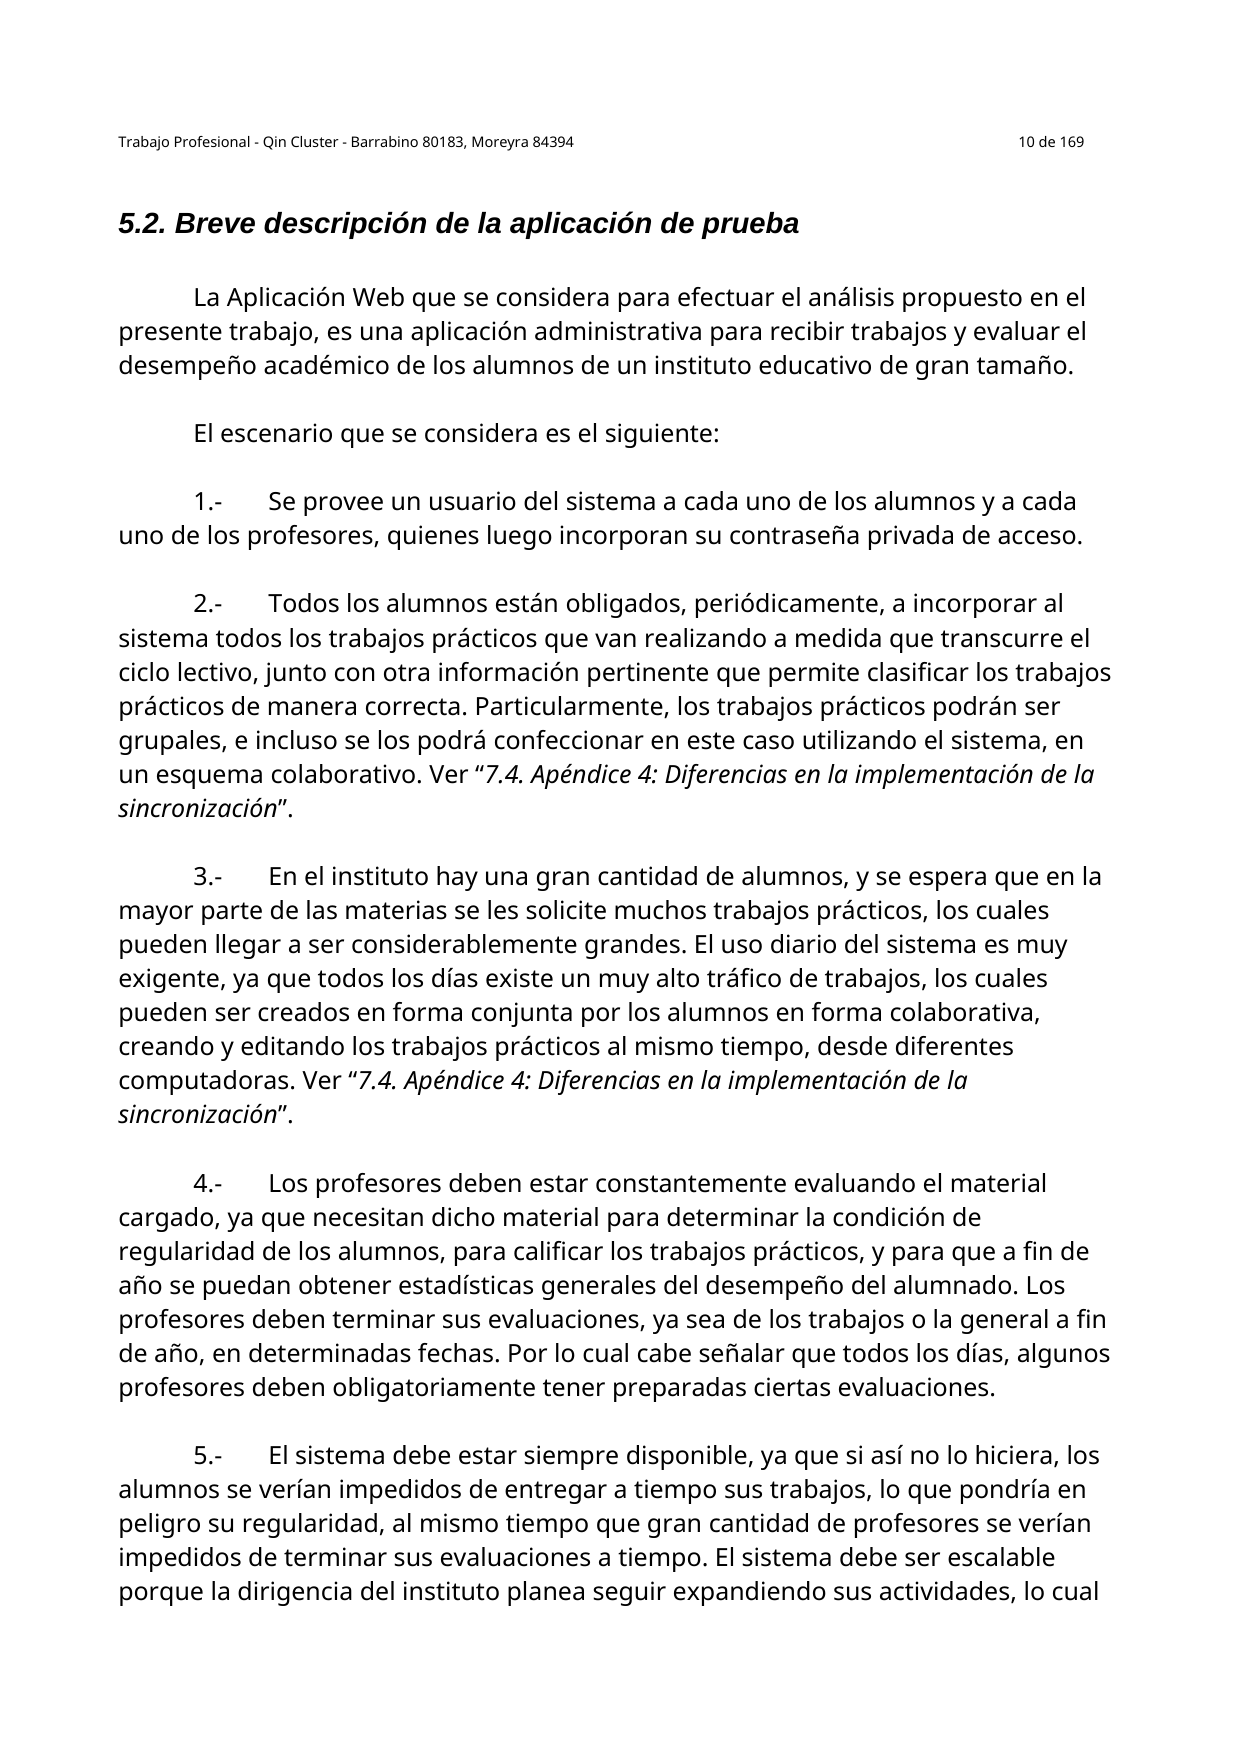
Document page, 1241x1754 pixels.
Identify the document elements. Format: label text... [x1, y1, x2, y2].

text La Aplicación Web que se considera para efectuar el análisis propuesto en el presente trabajo, es una aplicación administrativa para recibir trabajos y evaluar el desempeño académico de los alumnos de un instituto educativo de gran tamaño. [118, 279, 1122, 382]
text 4.- Los profesores deben estar constantemente evaluando el material cargado, ya que necesitan dicho material para determinar la condición de regularidad de los alumnos, para calificar los trabajos prácticos, y para que a fin de año se puedan obtener estadísticas generales del desempeño del alumnado. Los profesores deben terminar sus evaluaciones, ya sea de los trabajos o la general a fin de año, en determinadas fechas. Por lo cual cabe señalar que todos los días, algunos profesores deben obligatoriamente tener preparadas ciertas evaluaciones. [118, 1165, 1122, 1404]
text 1.- Se provee un usuario del sistema a cada uno de los alumnos y a cada uno de los profesores, quienes luego incorporan su contraseña privada de acceso. [118, 484, 1122, 552]
text El escenario que se considera es el siguiente: [118, 416, 1122, 450]
text 2.- Todos los alumnos están obligados, periódicamente, a incorporar al sistema todos los trabajos prácticos que van realizando a medida que transcurre el ciclo lectivo, junto con otra información pertinente que permite clasificar los trabajos prácticos de manera correcta. Particularmente, los trabajos prácticos podrán ser grupales, e incluso se los podrá confeccionar en este caso utilizando el sistema, en un esquema colaborativo. Ver “7.4. Apéndice 4: Diferencias en la implementación de la sincronización”. [118, 586, 1122, 824]
text 5.- El sistema debe estar siempre disponible, ya que si así no lo hiciera, los alumnos se verían impedidos de entregar a tiempo sus trabajos, lo que pondría en peligro su regularidad, al mismo tiempo que gran cantidad de profesores se verían impedidos de terminar sus evaluaciones a tiempo. El sistema debe ser escalable porque la dirigencia del instituto planea seguir expandiendo sus actividades, lo cual [118, 1438, 1122, 1608]
subtitle 5.2. Breve descripción de la aplicación de prueba [118, 207, 1122, 239]
text 3.- En el instituto hay una gran cantidad de alumnos, y se espera que en la mayor parte de las materias se les solicite muchos trabajos prácticos, los cuales pueden llegar a ser considerablemente grandes. El uso diario del sistema es muy exigente, ya que todos los días existe un muy alto tráfico de trabajos, los cuales pueden ser creados en forma conjunta por los alumnos en forma colaborativa, creando y editando los trabajos prácticos al mismo tiempo, desde diferentes computadoras. Ver “7.4. Apéndice 4: Diferencias en la implementación de la sincronización”. [118, 859, 1122, 1131]
